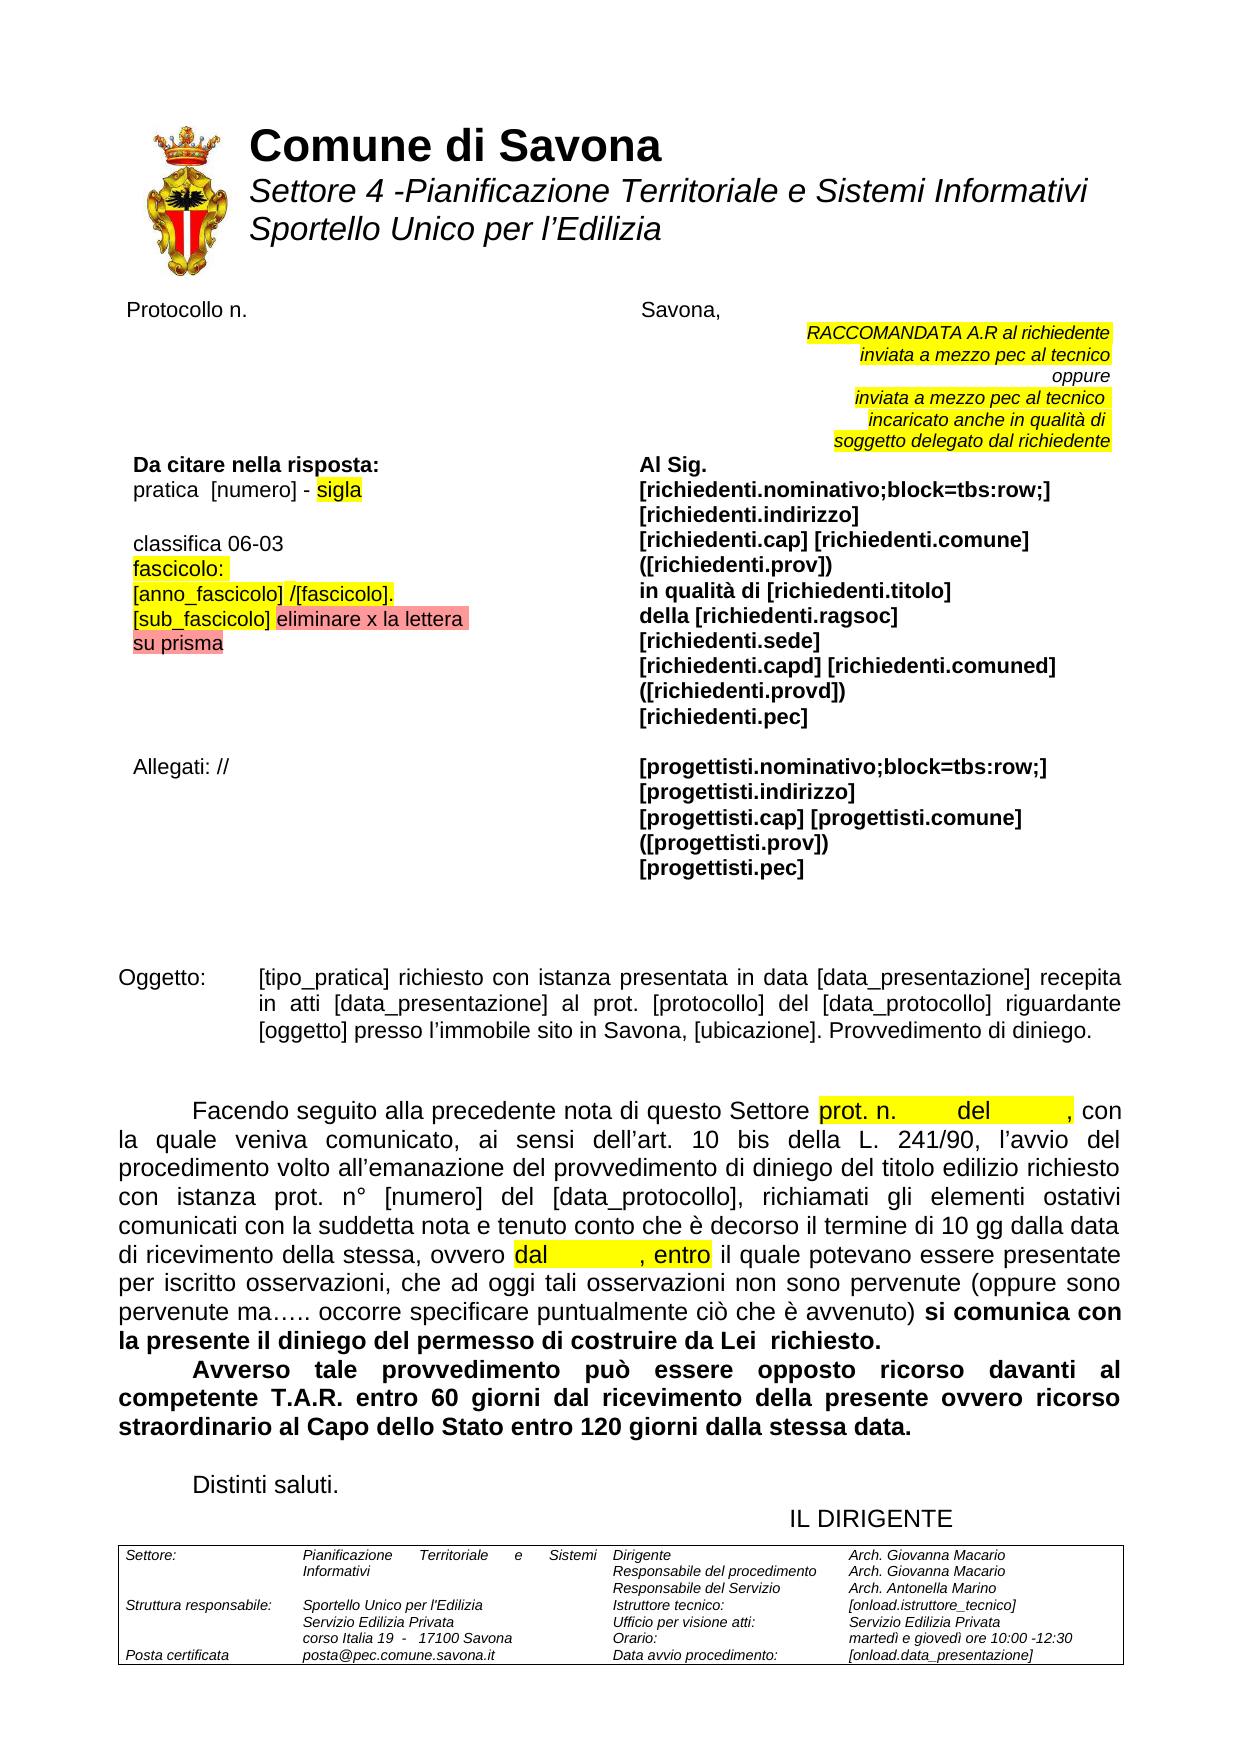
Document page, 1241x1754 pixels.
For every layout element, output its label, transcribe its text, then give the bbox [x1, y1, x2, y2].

table_cell Allegati: // [126, 754, 484, 906]
table_header [tipo_pratica] richiesto con istanza presentata in data [data_presentazione] recepita in atti [data_presentazione] al prot. [protocollo] del [data_protocollo] riguardante [oggetto] presso l’immobile sito in Savona, [ubicazione]. Provvedimento di diniego. [251, 964, 1129, 1043]
text Settore 4 -Pianificazione Territoriale e Sistemi Informativi [249, 171, 1122, 209]
text Facendo seguito alla precedente nota di questo Settore prot. n. del , con la quale veniva comunicato, ai sensi dell’art. 10 bis della L. 241/90, l’avvio del procedimento volto all’emanazione del provvedimento di diniego del titolo edilizio richiesto con istanza prot. n° [numero] del [data_protocollo], richiamati gli elementi ostativi comunicati con la suddetta nota e tenuto conto che è decorso il termine di 10 gg dalla data di ricevimento della stessa, ovvero dal , entro il quale potevano essere presentate per iscritto osservazioni, che ad oggi tali osservazioni non sono pervenute (oppure sono pervenute ma….. occorre specificare puntualmente ciò che è avvenuto) si comunica con la presente il diniego del permesso di costruire da Lei richiesto. [118, 1096, 1122, 1354]
table_cell Da citare nella risposta: pratica [numero] - sigla classifica 06-03 fascicolo: [anno_fascicolo] /[fascicolo].[sub_fascicolo] eliminare x la lettera su prisma [126, 452, 484, 754]
table_header [485, 322, 632, 452]
table_header IL DIRIGENTE [620, 1498, 1122, 1538]
table_cell [progettisti.nominativo;block=tbs:row;] [progettisti.indirizzo] [progettisti.cap] [progettisti.comune] ([progettisti.prov]) [progettisti.pec] [632, 754, 1119, 906]
picture [125, 126, 249, 276]
text Comune di Savona [118, 118, 1122, 171]
table_cell [485, 452, 632, 754]
table_header Protocollo n. [119, 297, 633, 322]
text Distinti saluti. [118, 1469, 1122, 1498]
table_cell Al Sig. [richiedenti.nominativo;block=tbs:row;] [richiedenti.indirizzo] [richiedenti.cap] [richiedenti.comune] ([richiedenti.prov]) in qualità di [richiedenti.titolo] della [richiedenti.ragsoc] [richiedenti.sede] [richiedenti.capd] [richiedenti.comuned] ([richiedenti.provd]) [richiedenti.pec] [632, 452, 1119, 754]
table_cell [485, 754, 632, 906]
table_header [126, 322, 484, 452]
table_header RACCOMANDATA A.R al richiedente inviata a mezzo pec al tecnico oppure inviata a mezzo pec al tecnico incaricato anche in qualità di soggetto delegato dal richiedente [632, 322, 1119, 452]
table_header Oggetto: [111, 964, 251, 1043]
text Sportello Unico per l’Edilizia [249, 209, 1122, 248]
table_header Savona, [634, 297, 1129, 322]
table_header [118, 1498, 620, 1538]
text Avverso tale provvedimento può essere opposto ricorso davanti al competente T.A.R. entro 60 giorni dal ricevimento della presente ovvero ricorso straordinario al Capo dello Stato entro 120 giorni dalla stessa data. [118, 1354, 1122, 1441]
